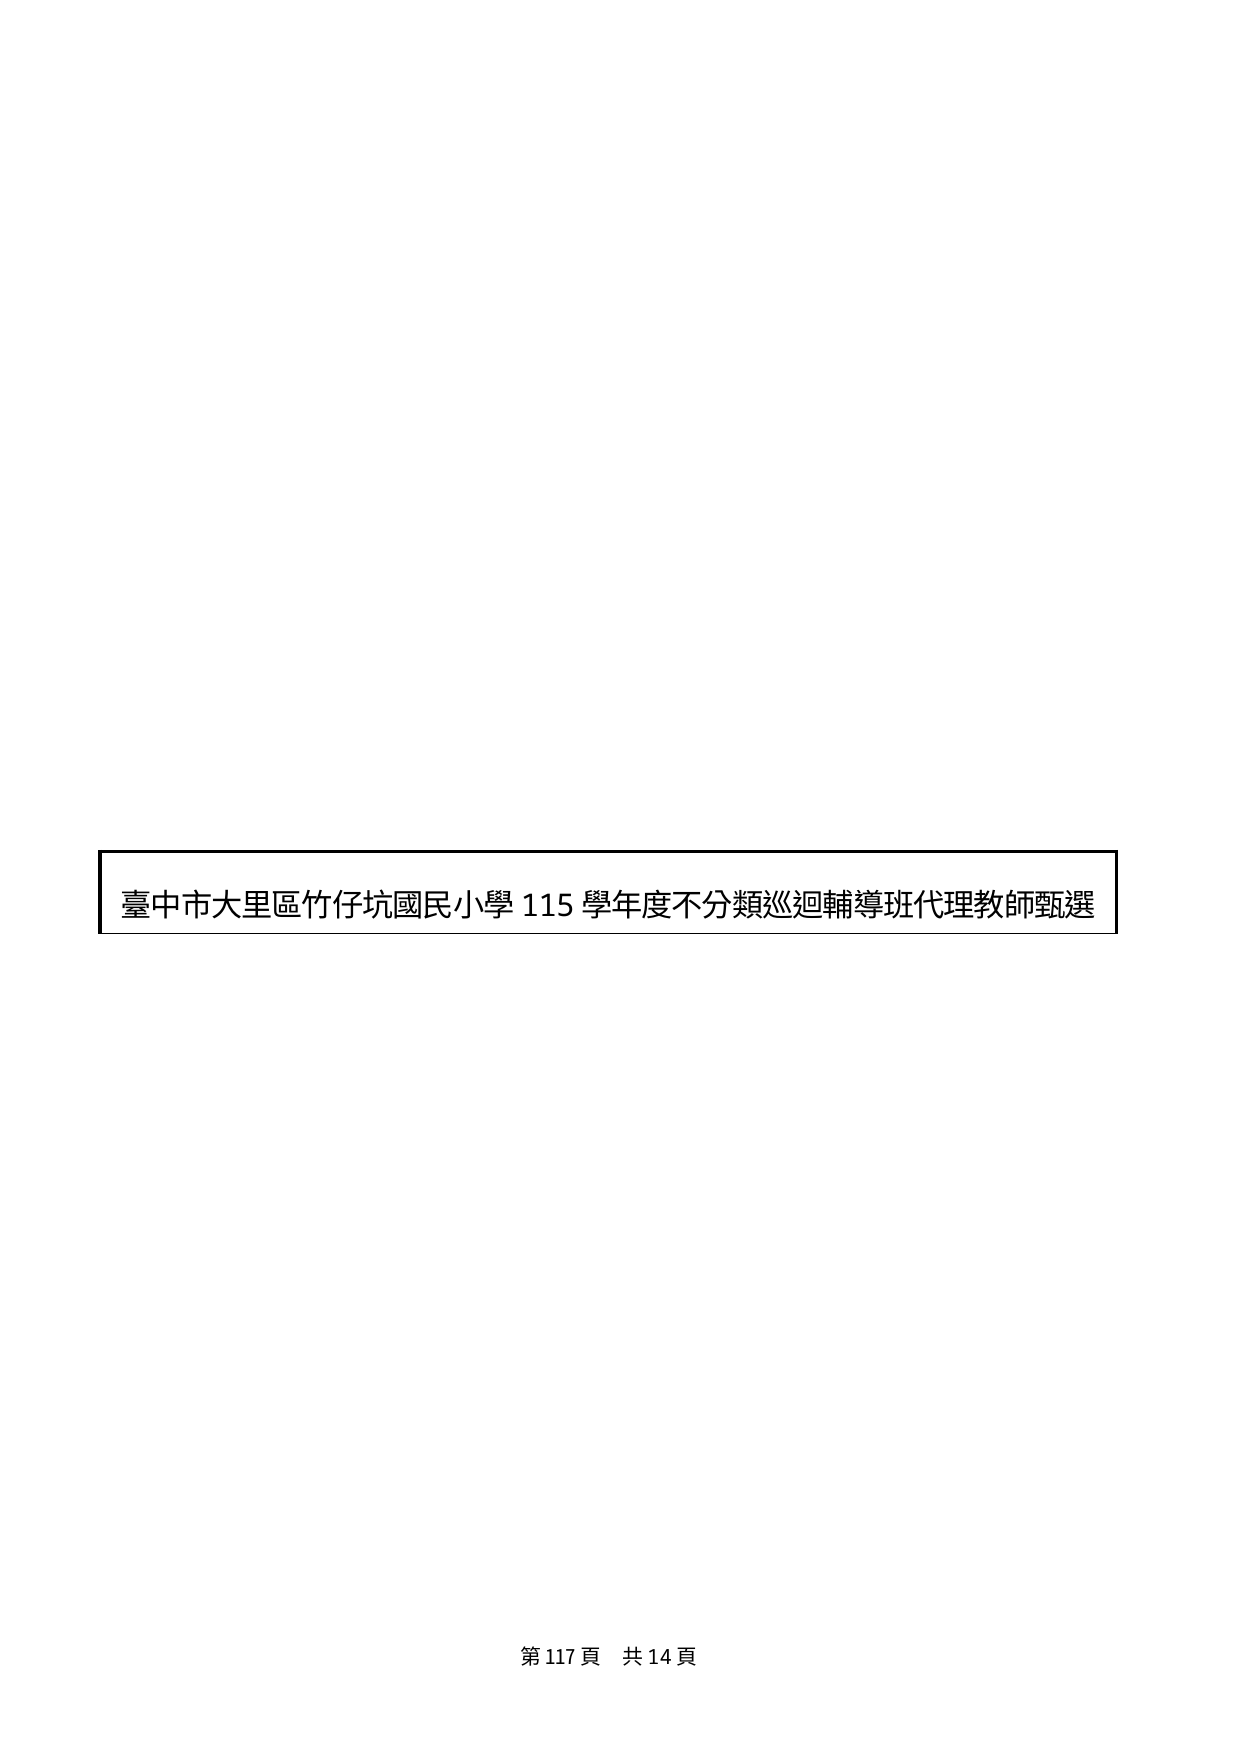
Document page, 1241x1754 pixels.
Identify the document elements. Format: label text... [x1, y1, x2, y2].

table_header 臺中市大里區竹仔坑國民小學115學年度不分類巡迴輔導班代理教師甄選 [102, 853, 1115, 932]
